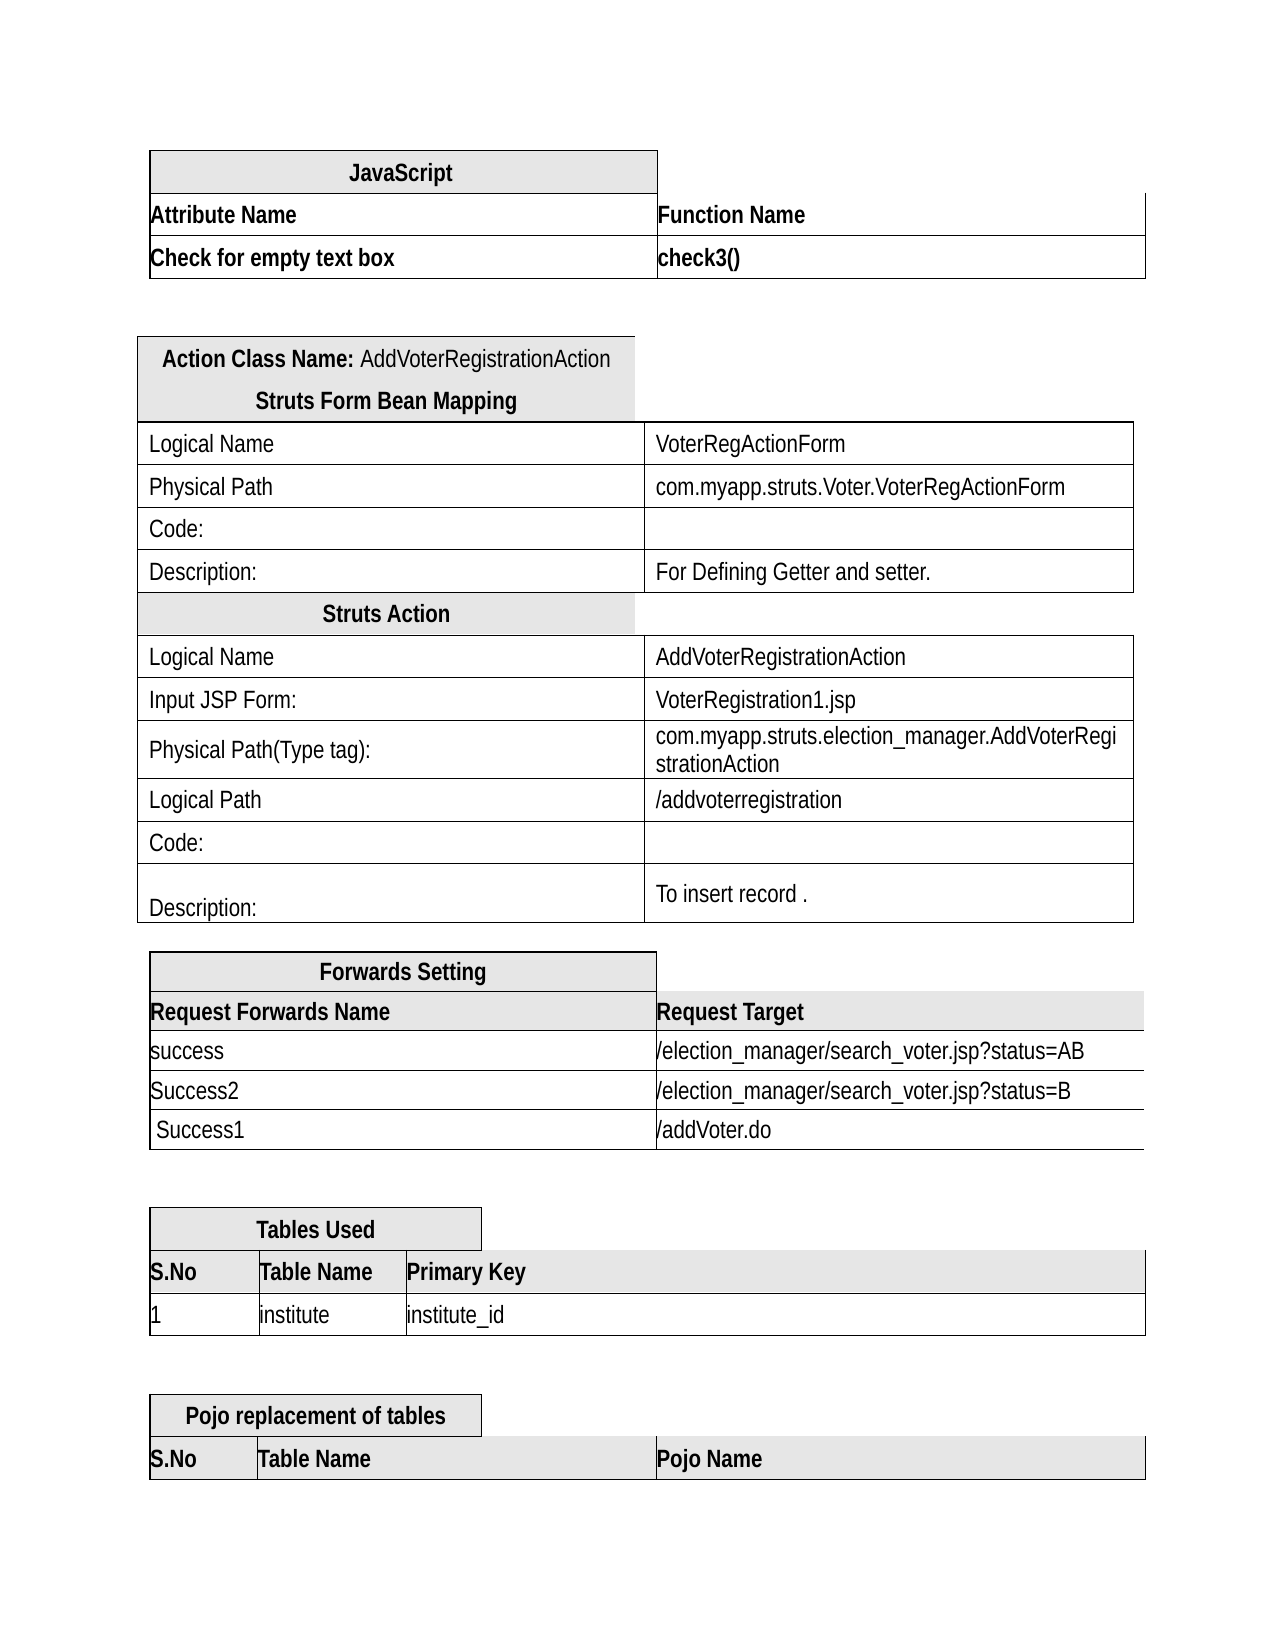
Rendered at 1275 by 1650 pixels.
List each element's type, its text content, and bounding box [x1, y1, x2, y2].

table_cell com.myapp.struts.Voter.VoterRegActionForm [645, 465, 1133, 507]
table_cell Logical Name [138, 636, 644, 677]
table_cell institute_id [407, 1294, 1145, 1335]
table_cell com.myapp.struts.election_manager.AddVoterRegistrationAction [645, 721, 1133, 778]
table_cell For Defining Getter and setter. [645, 550, 1133, 592]
table_cell Logical Name [138, 423, 644, 464]
table_cell Request Target [657, 991, 1144, 1030]
table_cell Physical Path [138, 465, 644, 507]
table_cell Pojo Name [657, 1436, 1145, 1479]
table_cell VoterRegistration1.jsp [645, 678, 1133, 720]
table_cell Function Name [658, 193, 1145, 235]
table_cell Success2 [151, 1071, 656, 1109]
table_cell Description: [138, 550, 644, 592]
table_header [657, 951, 1144, 991]
table_header Tables Used [151, 1208, 481, 1250]
table_cell Request Forwards Name [151, 992, 656, 1030]
table_cell Physical Path(Type tag): [138, 721, 644, 778]
table_cell institute [260, 1294, 406, 1335]
table_cell Logical Path [138, 779, 644, 821]
table_cell Code: [138, 822, 644, 863]
table_cell [645, 508, 1133, 549]
table_cell Success1 [151, 1110, 656, 1149]
table_header Pojo replacement of tables [151, 1395, 481, 1436]
table_cell check3() [658, 236, 1145, 278]
table_cell Struts Form Bean Mapping [138, 379, 635, 421]
table_cell AddVoterRegistrationAction [645, 636, 1133, 677]
table_cell [635, 379, 1133, 421]
table_header JavaScript [151, 151, 657, 193]
table_cell S.No [151, 1437, 257, 1479]
table_cell Description: [138, 864, 644, 922]
table_cell Check for empty text box [151, 236, 657, 278]
table_header [813, 1207, 1146, 1250]
table_cell S.No [151, 1251, 259, 1292]
table_header [635, 336, 1133, 379]
table_cell /addvoterregistration [645, 779, 1133, 821]
table_cell success [151, 1031, 656, 1070]
table_header [482, 1207, 813, 1250]
table_cell /addVoter.do [657, 1110, 1144, 1149]
table_header [482, 1394, 813, 1436]
table_cell Table Name [260, 1251, 406, 1292]
table_cell /election_manager/search_voter.jsp?status=B [657, 1071, 1144, 1109]
table_header Forwards Setting [151, 953, 656, 991]
table_cell [645, 822, 1133, 863]
table_cell Primary Key [407, 1250, 1145, 1292]
table_header Action Class Name: AddVoterRegistrationAction [138, 337, 635, 379]
table_header [658, 150, 1146, 193]
table_header [813, 1394, 1146, 1436]
table_cell [635, 593, 1133, 634]
table_cell Struts Action [138, 593, 635, 634]
table_cell Attribute Name [151, 194, 657, 235]
table_cell /election_manager/search_voter.jsp?status=AB [657, 1031, 1144, 1070]
table_cell Code: [138, 508, 644, 549]
table_cell 1 [151, 1294, 259, 1335]
table_cell Table Name [258, 1436, 656, 1479]
table_cell Input JSP Form: [138, 678, 644, 720]
table_cell VoterRegActionForm [645, 423, 1133, 464]
table_cell To insert record . [645, 864, 1133, 922]
